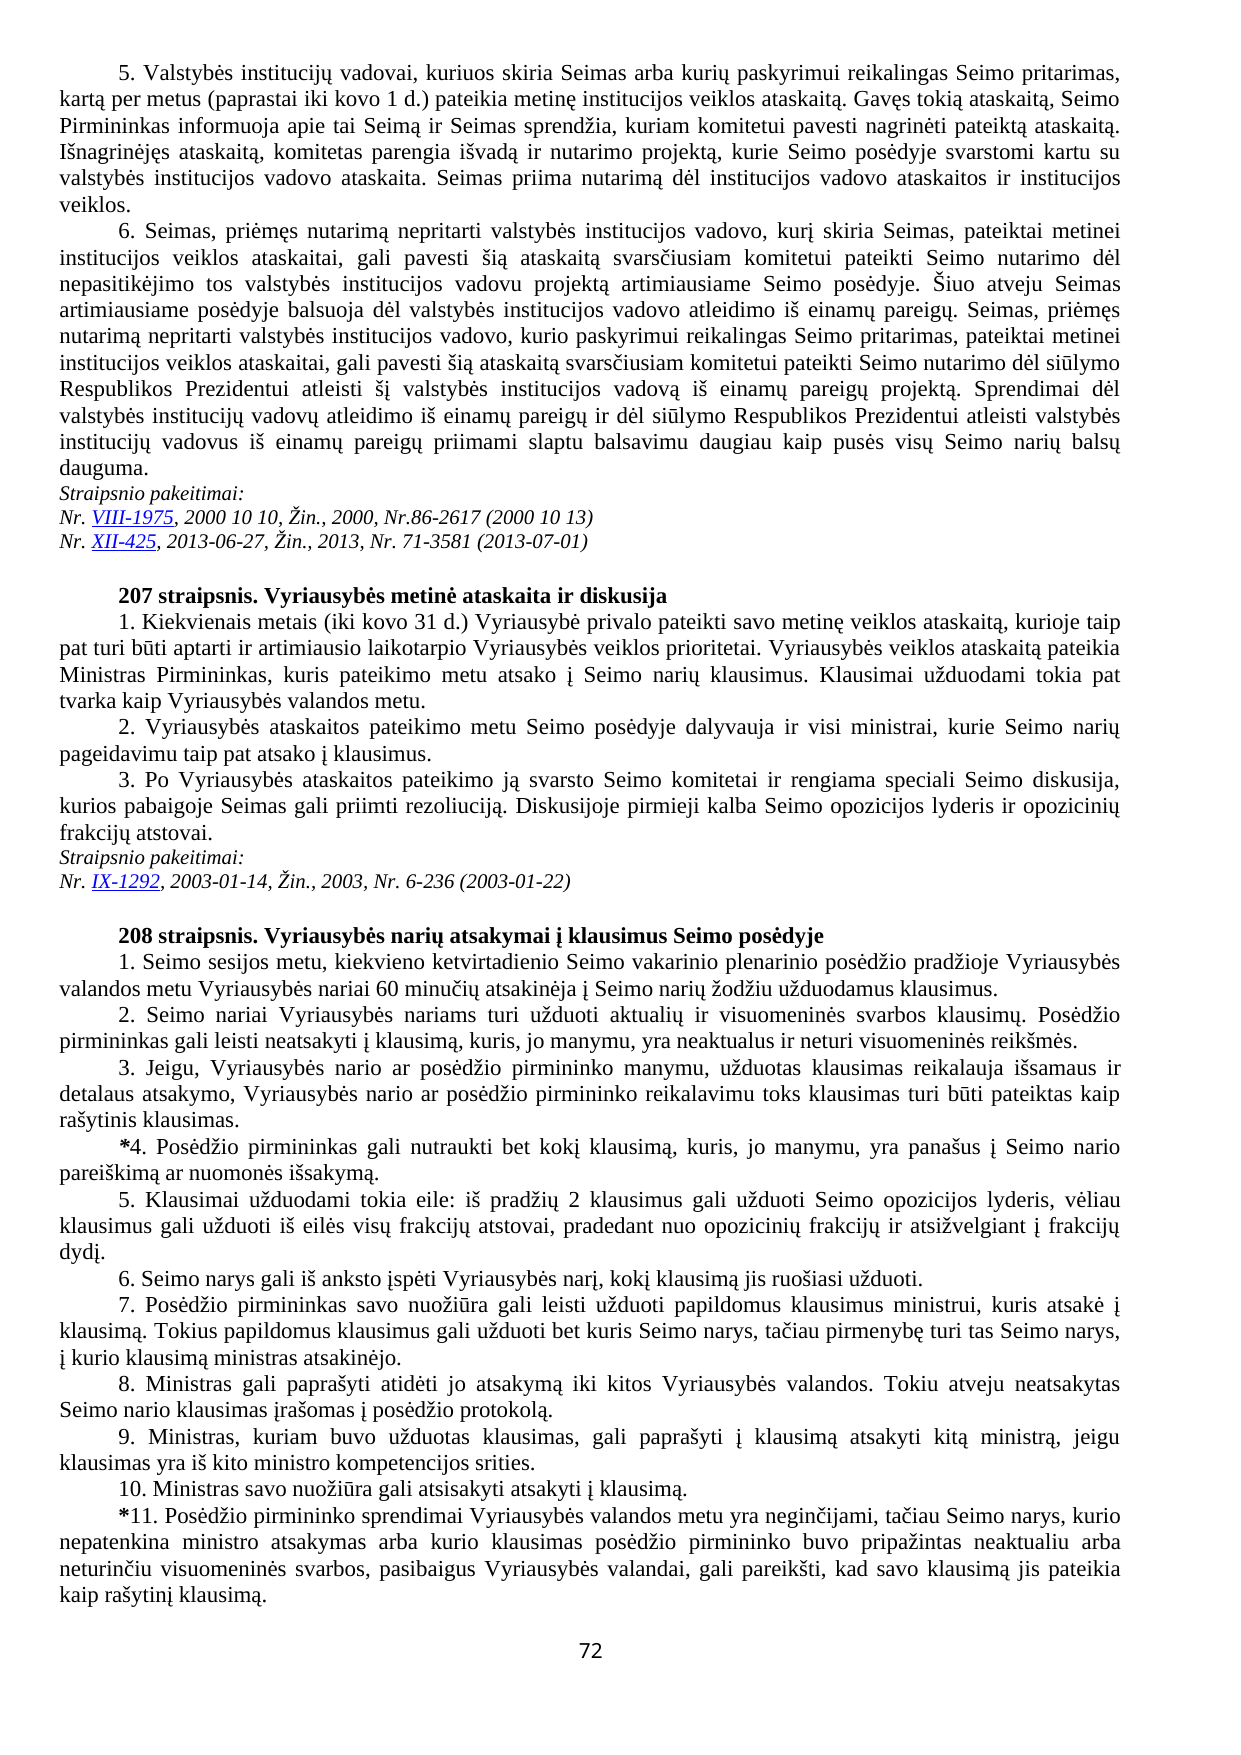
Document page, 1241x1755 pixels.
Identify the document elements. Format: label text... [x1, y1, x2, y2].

text 8. Ministras gali paprašyti atidėti jo atsakymą iki kitos Vyriausybės valandos. Tokiu atveju neatsakytas Seimo nario klausimas įrašomas į posėdžio protokolą. [59, 1370, 1122, 1423]
text 207 straipsnis. Vyriausybės metinė ataskaita ir diskusija [59, 582, 1122, 608]
text Nr. XII-425, 2013-06-27, Žin., 2013, Nr. 71-3581 (2013-07-01) [59, 529, 1122, 553]
text Straipsnio pakeitimai: [59, 845, 1122, 869]
text 6. Seimas, priėmęs nutarimą nepritarti valstybės institucijos vadovo, kurį skiria Seimas, pateiktai metinei institucijos veiklos ataskaitai, gali pavesti šią ataskaitą svarsčiusiam komitetui pateikti Seimo nutarimo dėl nepasitikėjimo tos valstybės institucijos vadovu projektą artimiausiame Seimo posėdyje. Šiuo atveju Seimas artimiausiame posėdyje balsuoja dėl valstybės institucijos vadovo atleidimo iš einamų pareigų. Seimas, priėmęs nutarimą nepritarti valstybės institucijos vadovo, kurio paskyrimui reikalingas Seimo pritarimas, pateiktai metinei institucijos veiklos ataskaitai, gali pavesti šią ataskaitą svarsčiusiam komitetui pateikti Seimo nutarimo dėl siūlymo Respublikos Prezidentui atleisti šį valstybės institucijos vadovą iš einamų pareigų projektą. Sprendimai dėl valstybės institucijų vadovų atleidimo iš einamų pareigų ir dėl siūlymo Respublikos Prezidentui atleisti valstybės institucijų vadovus iš einamų pareigų priimami slaptu balsavimu daugiau kaip pusės visų Seimo narių balsų dauguma. [59, 217, 1122, 481]
text Straipsnio pakeitimai: [59, 481, 1122, 505]
text 3. Jeigu, Vyriausybės nario ar posėdžio pirmininko manymu, užduotas klausimas reikalauja išsamaus ir detalaus atsakymo, Vyriausybės nario ar posėdžio pirmininko reikalavimu toks klausimas turi būti pateiktas kaip rašytinis klausimas. [59, 1054, 1122, 1133]
text 5. Klausimai užduodami tokia eile: iš pradžių 2 klausimus gali užduoti Seimo opozicijos lyderis, vėliau klausimus gali užduoti iš eilės visų frakcijų atstovai, pradedant nuo opozicinių frakcijų ir atsižvelgiant į frakcijų dydį. [59, 1186, 1122, 1265]
text 2. Seimo nariai Vyriausybės nariams turi užduoti aktualių ir visuomeninės svarbos klausimų. Posėdžio pirmininkas gali leisti neatsakyti į klausimą, kuris, jo manymu, yra neaktualus ir neturi visuomeninės reikšmės. [59, 1001, 1122, 1054]
text 5. Valstybės institucijų vadovai, kuriuos skiria Seimas arba kurių paskyrimui reikalingas Seimo pritarimas, kartą per metus (paprastai iki kovo 1 d.) pateikia metinę institucijos veiklos ataskaitą. Gavęs tokią ataskaitą, Seimo Pirmininkas informuoja apie tai Seimą ir Seimas sprendžia, kuriam komitetui pavesti nagrinėti pateiktą ataskaitą. Išnagrinėjęs ataskaitą, komitetas parengia išvadą ir nutarimo projektą, kurie Seimo posėdyje svarstomi kartu su valstybės institucijos vadovo ataskaita. Seimas priima nutarimą dėl institucijos vadovo ataskaitos ir institucijos veiklos. [59, 59, 1122, 217]
text 2. Vyriausybės ataskaitos pateikimo metu Seimo posėdyje dalyvauja ir visi ministrai, kurie Seimo narių pageidavimu taip pat atsako į klausimus. [59, 713, 1122, 766]
text 1. Seimo sesijos metu, kiekvieno ketvirtadienio Seimo vakarinio plenarinio posėdžio pradžioje Vyriausybės valandos metu Vyriausybės nariai 60 minučių atsakinėja į Seimo narių žodžiu užduodamus klausimus. [59, 948, 1122, 1001]
text *11. Posėdžio pirmininko sprendimai Vyriausybės valandos metu yra neginčijami, tačiau Seimo narys, kurio nepatenkina ministro atsakymas arba kurio klausimas posėdžio pirmininko buvo pripažintas neaktualiu arba neturinčiu visuomeninės svarbos, pasibaigus Vyriausybės valandai, gali pareikšti, kad savo klausimą jis pateikia kaip rašytinį klausimą. [59, 1502, 1122, 1607]
text 6. Seimo narys gali iš anksto įspėti Vyriausybės narį, kokį klausimą jis ruošiasi užduoti. [59, 1265, 1122, 1291]
text 3. Po Vyriausybės ataskaitos pateikimo ją svarsto Seimo komitetai ir rengiama speciali Seimo diskusija, kurios pabaigoje Seimas gali priimti rezoliuciją. Diskusijoje pirmieji kalba Seimo opozicijos lyderis ir opozicinių frakcijų atstovai. [59, 766, 1122, 845]
text Nr. VIII-1975, 2000 10 10, Žin., 2000, Nr.86-2617 (2000 10 13) [59, 505, 1122, 529]
text 208 straipsnis. Vyriausybės narių atsakymai į klausimus Seimo posėdyje [59, 922, 1122, 948]
text 10. Ministras savo nuožiūra gali atsisakyti atsakyti į klausimą. [59, 1476, 1122, 1502]
text *4. Posėdžio pirmininkas gali nutraukti bet kokį klausimą, kuris, jo manymu, yra panašus į Seimo nario pareiškimą ar nuomonės išsakymą. [59, 1133, 1122, 1186]
text 7. Posėdžio pirmininkas savo nuožiūra gali leisti užduoti papildomus klausimus ministrui, kuris atsakė į klausimą. Tokius papildomus klausimus gali užduoti bet kuris Seimo narys, tačiau pirmenybę turi tas Seimo narys, į kurio klausimą ministras atsakinėjo. [59, 1291, 1122, 1370]
text Nr. IX-1292, 2003-01-14, Žin., 2003, Nr. 6-236 (2003-01-22) [59, 869, 1122, 893]
text 1. Kiekvienais metais (iki kovo 31 d.) Vyriausybė privalo pateikti savo metinę veiklos ataskaitą, kurioje taip pat turi būti aptarti ir artimiausio laikotarpio Vyriausybės veiklos prioritetai. Vyriausybės veiklos ataskaitą pateikia Ministras Pirmininkas, kuris pateikimo metu atsako į Seimo narių klausimus. Klausimai užduodami tokia pat tvarka kaip Vyriausybės valandos metu. [59, 608, 1122, 713]
text 9. Ministras, kuriam buvo užduotas klausimas, gali paprašyti į klausimą atsakyti kitą ministrą, jeigu klausimas yra iš kito ministro kompetencijos srities. [59, 1423, 1122, 1476]
